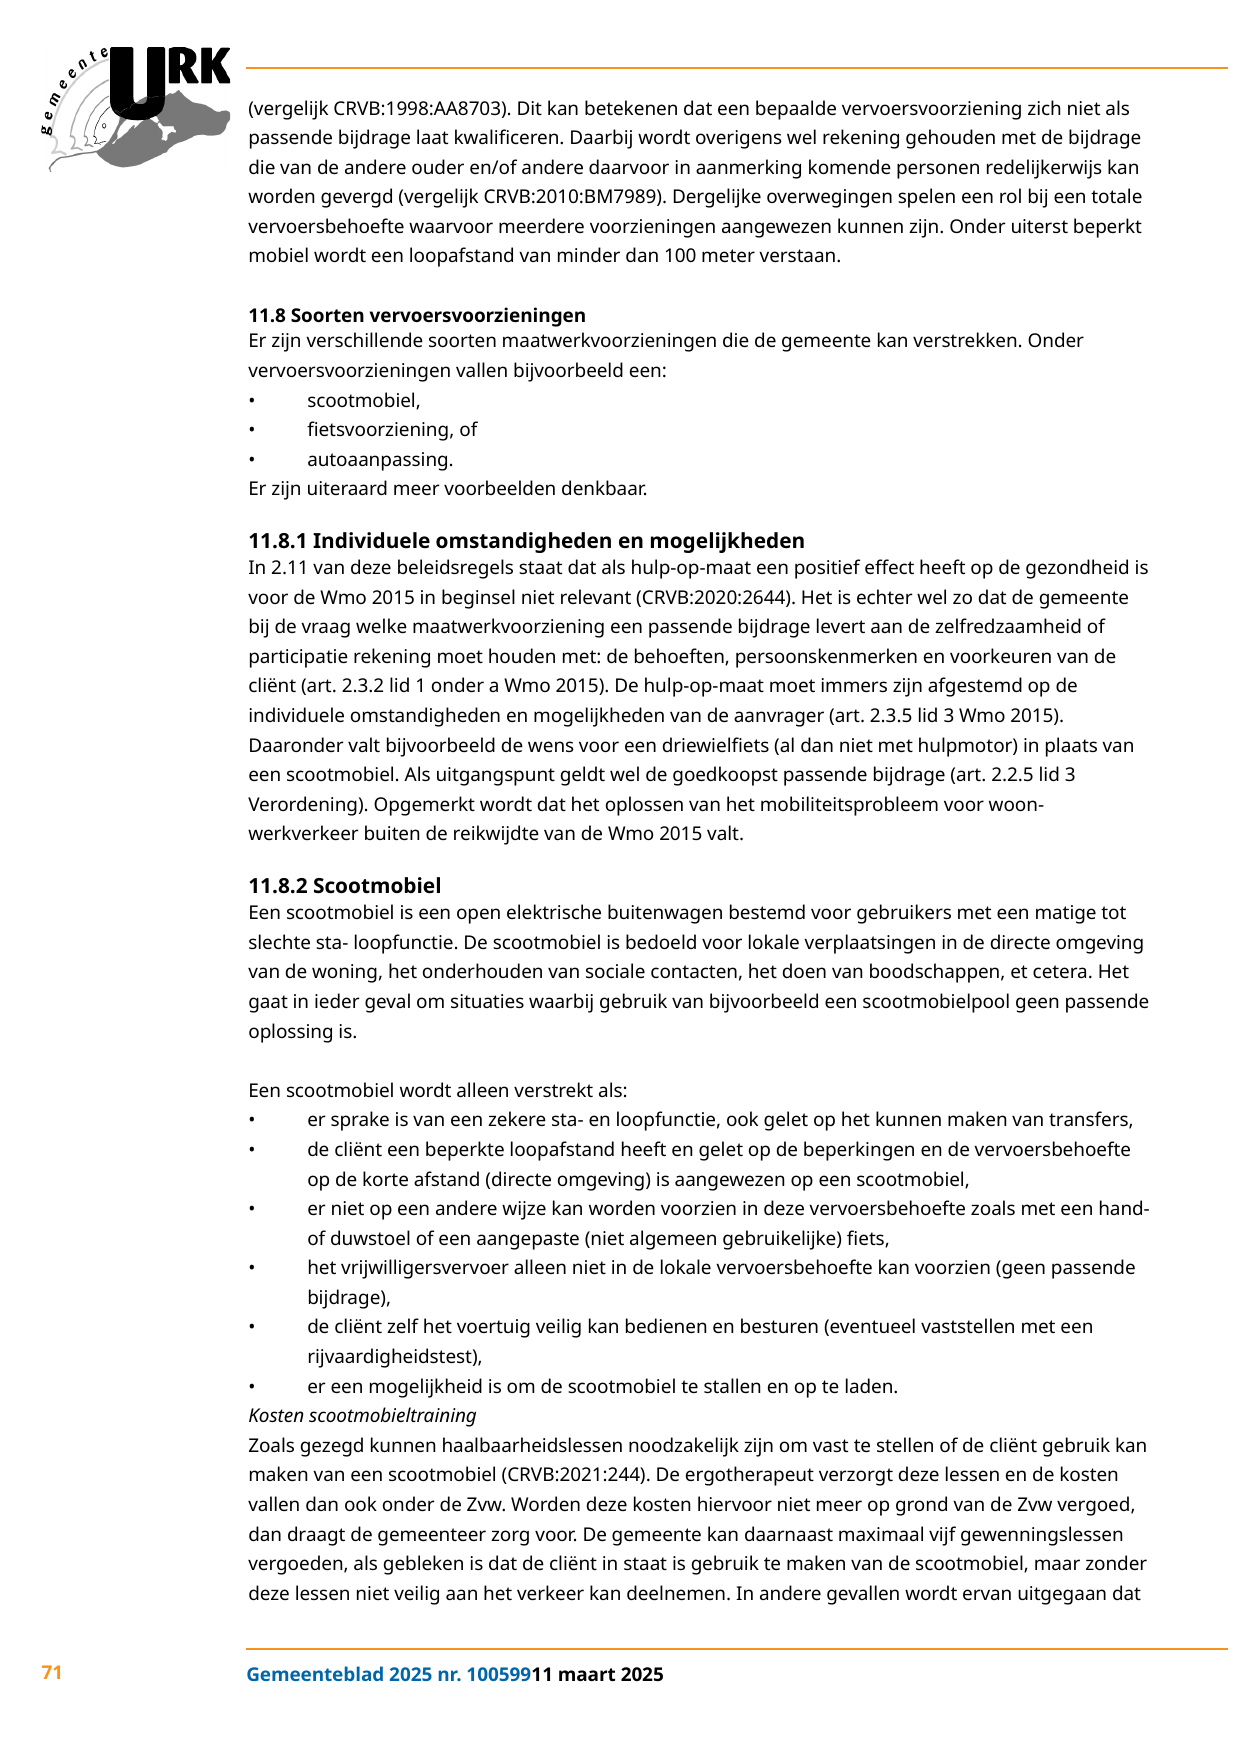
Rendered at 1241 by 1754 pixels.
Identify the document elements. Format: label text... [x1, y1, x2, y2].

text 11.8 Soorten vervoersvoorzieningen [248, 302, 1152, 328]
text Er zijn uiteraard meer voorbeelden denkbaar. [248, 476, 1152, 501]
text Een scootmobiel wordt alleen verstrekt als: [248, 1077, 1152, 1103]
text Er zijn verschillende soorten maatwerkvoorzieningen die de gemeente kan verstrekken. Onder vervoersvoorzieningen vallen bijvoorbeeld een: [248, 328, 1152, 383]
text In 2.11 van deze beleidsregels staat dat als hulp-op-maat een positief effect heeft op de gezondheid is voor de Wmo 2015 in beginsel niet relevant (CRVB:2020:2644). Het is echter wel zo dat de gemeente bij de vraag welke maatwerkvoorziening een passende bijdrage levert aan de zelfredzaamheid of participatie rekening moet houden met: de behoeften, persoonskenmerken en voorkeuren van de cliënt (art. 2.3.2 lid 1 onder a Wmo 2015). De hulp-op-maat moet immers zijn afgestemd op de individuele omstandigheden en mogelijkheden van de aanvrager (art. 2.3.5 lid 3 Wmo 2015). Daaronder valt bijvoorbeeld de wens voor een driewielfiets (al dan niet met hulpmotor) in plaats van een scootmobiel. Als uitgangspunt geldt wel de goedkoopst passende bijdrage (art. 2.2.5 lid 3 Verordening). Opgemerkt wordt dat het oplossen van het mobiliteitsprobleem voor woon-werkverkeer buiten de reikwijdte van de Wmo 2015 valt. [248, 554, 1152, 846]
text (vergelijk CRVB:1998:AA8703). Dit kan betekenen dat een bepaalde vervoersvoorziening zich niet als passende bijdrage laat kwalificeren. Daarbij wordt overigens wel rekening gehouden met de bijdrage die van de andere ouder en/of andere daarvoor in aanmerking komende personen redelijkerwijs kan worden gevergd (vergelijk CRVB:2010:BM7989). Dergelijke overwegingen spelen een rol bij een totale vervoersbehoefte waarvoor meerdere voorzieningen aangewezen kunnen zijn. Onder uiterst beperkt mobiel wordt een loopafstand van minder dan 100 meter verstaan. [248, 95, 1152, 268]
text 11.8.1 Individuele omstandigheden en mogelijkheden [248, 526, 1152, 554]
list er sprake is van een zekere sta- en loopfunctie, ook gelet op het kunnen maken van transfers, [248, 1107, 1152, 1132]
list autoaanpassing. [248, 446, 1152, 472]
list er een mogelijkheid is om de scootmobiel te stallen en op te laden. [248, 1373, 1152, 1398]
list er niet op een andere wijze kan worden voorzien in deze vervoersbehoefte zoals met een hand- of duwstoel of een aangepaste (niet algemeen gebruikelijke) fiets, [248, 1195, 1152, 1251]
text Een scootmobiel is een open elektrische buitenwagen bestemd voor gebruikers met een matige tot slechte sta- loopfunctie. De scootmobiel is bedoeld voor lokale verplaatsingen in de directe omgeving van de woning, het onderhouden van sociale contacten, het doen van boodschappen, et cetera. Het gaat in ieder geval om situaties waarbij gebruik van bijvoorbeeld een scootmobielpool geen passende oplossing is. [248, 899, 1152, 1043]
list de cliënt een beperkte loopafstand heeft en gelet op de beperkingen en de vervoersbehoefte op de korte afstand (directe omgeving) is aangewezen op een scootmobiel, [248, 1136, 1152, 1191]
list fietsvoorziening, of [248, 416, 1152, 442]
text 11.8.2 Scootmobiel [248, 871, 1152, 899]
text Zoals gezegd kunnen haalbaarheidslessen noodzakelijk zijn om vast te stellen of de cliënt gebruik kan maken van een scootmobiel (CRVB:2021:244). De ergotherapeut verzorgt deze lessen en de kosten vallen dan ook onder de Zvw. Worden deze kosten hiervoor niet meer op grond van de Zvw vergoed, dan draagt de gemeenteer zorg voor. De gemeente kan daarnaast maximaal vijf gewenningslessen vergoeden, als gebleken is dat de cliënt in staat is gebruik te maken van de scootmobiel, maar zonder deze lessen niet veilig aan het verkeer kan deelnemen. In andere gevallen wordt ervan uitgegaan dat [248, 1432, 1152, 1606]
picture [41, 47, 231, 172]
list het vrijwilligersvervoer alleen niet in de lokale vervoersbehoefte kan voorzien (geen passende bijdrage), [248, 1254, 1152, 1310]
list scootmobiel, [248, 387, 1152, 412]
text Kosten scootmobieltraining [248, 1402, 1152, 1428]
list de cliënt zelf het voertuig veilig kan bedienen en besturen (eventueel vaststellen met een rijvaardigheidstest), [248, 1314, 1152, 1369]
